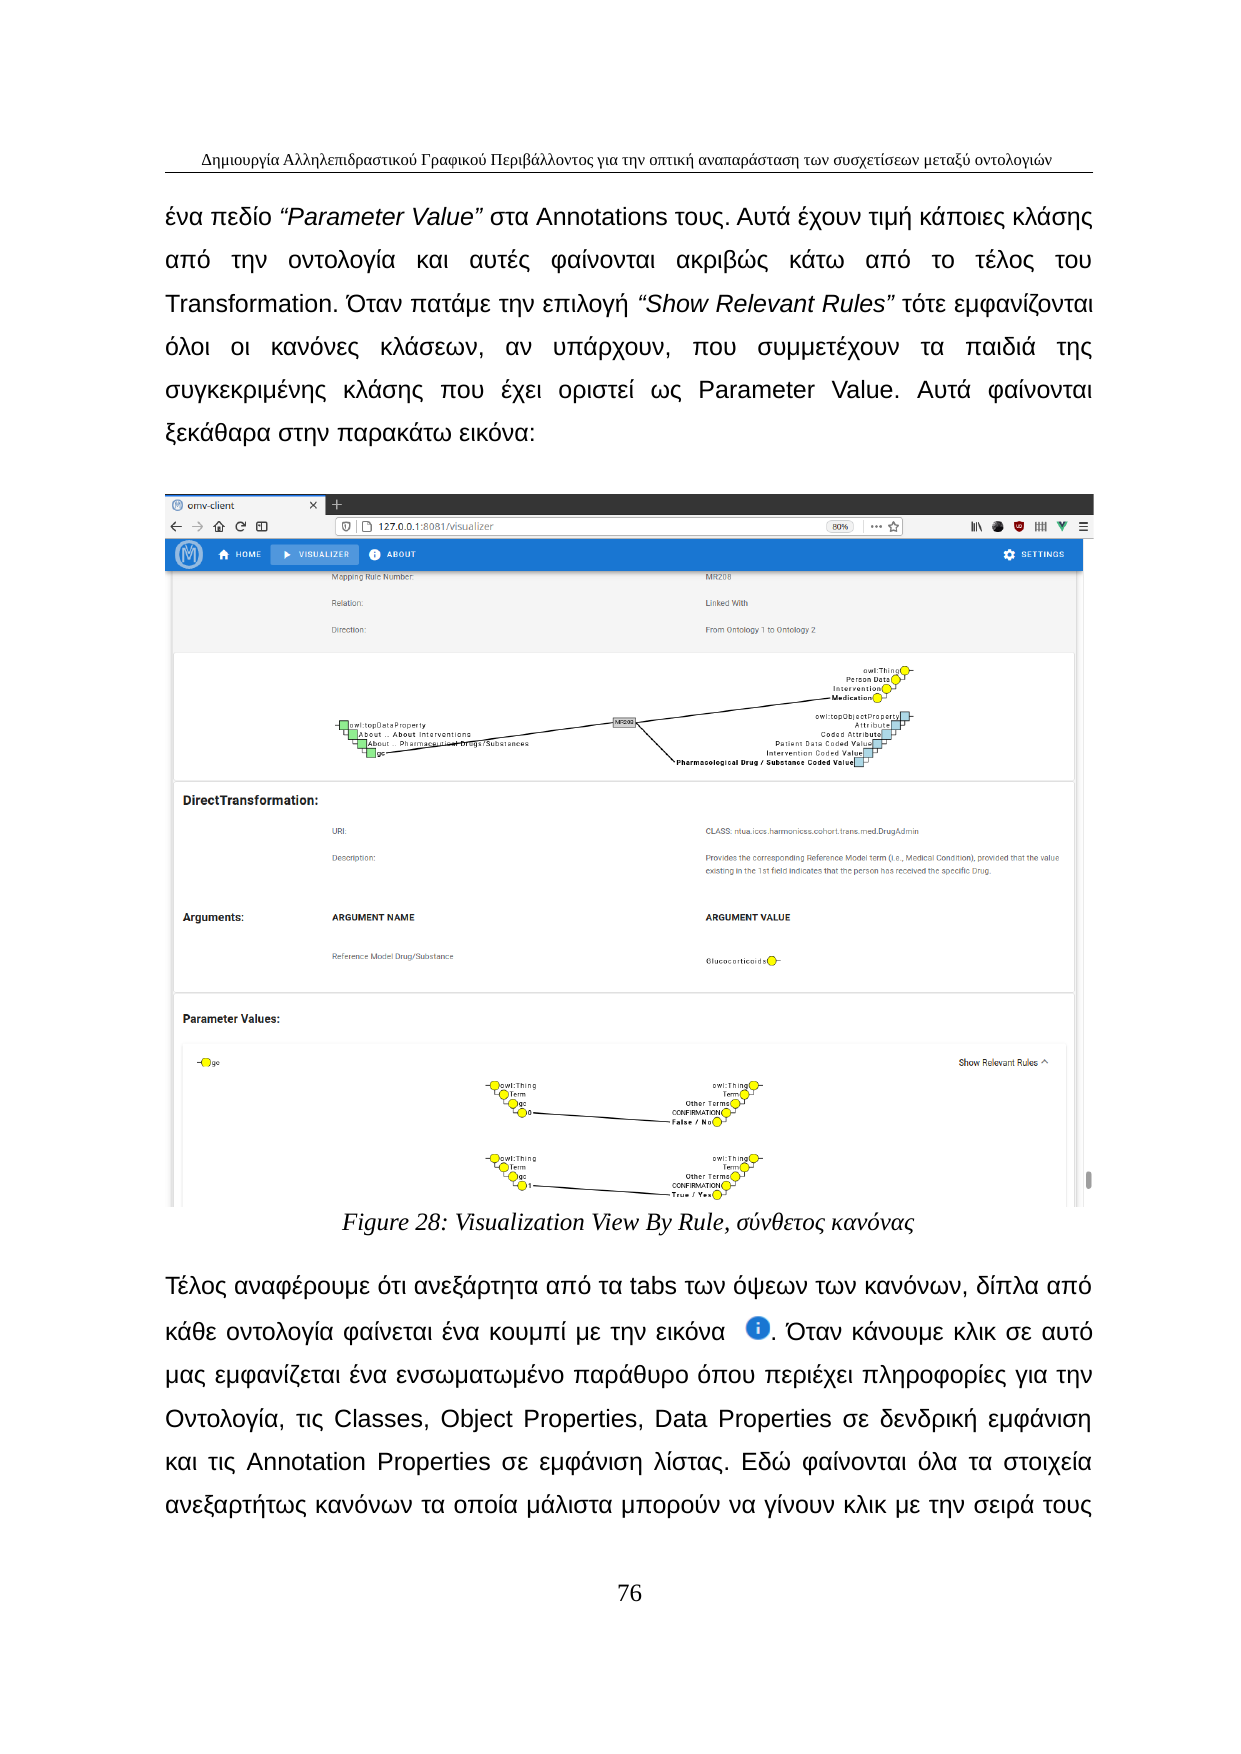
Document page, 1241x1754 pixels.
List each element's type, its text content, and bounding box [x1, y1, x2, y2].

text Figure 28: Visualization View By Rule, σύνθετος κανόνας [165, 1207, 1093, 1236]
text Τέλος αναφέρουμε ότι ανεξάρτητα από τα tabs των όψεων των κανόνων, δίπλα από κάθε οντολογία φαίνεται ένα κουμπί με την εικόνα . Όταν κάνουμε κλικ σε αυτό μας εμφανίζεται ένα ενσωματωμένο παράθυρο όπου περιέχει πληροφορίες για την Οντολογία, τις Classes, Object Properties, Data Properties σε δενδρική εμφάνιση και τις Annotation Properties σε εμφάνιση λίστας. Εδώ φαίνονται όλα τα στοιχεία ανεξαρτήτως κανόνων τα οποία μάλιστα μπορούν να γίνουν κλικ με την σειρά τους [165, 1271, 1093, 1518]
picture [165, 494, 1094, 1207]
picture [744, 1314, 771, 1341]
text ένα πεδίο “Parameter Value” στα Annotations τους. Αυτά έχουν τιμή κάποιες κλάσης από την οντολογία και αυτές φαίνονται ακριβώς κάτω από το τέλος του Transformation. Όταν πατάμε την επιλογή “Show Relevant Rules” τότε εμφανίζονται όλοι οι κανόνες κλάσεων, αν υπάρχουν, που συμμετέχουν τα παιδιά της συγκεκριμένης κλάσης που έχει οριστεί ως Parameter Value. Αυτά φαίνονται ξεκάθαρα στην παρακάτω εικόνα: [165, 202, 1093, 447]
